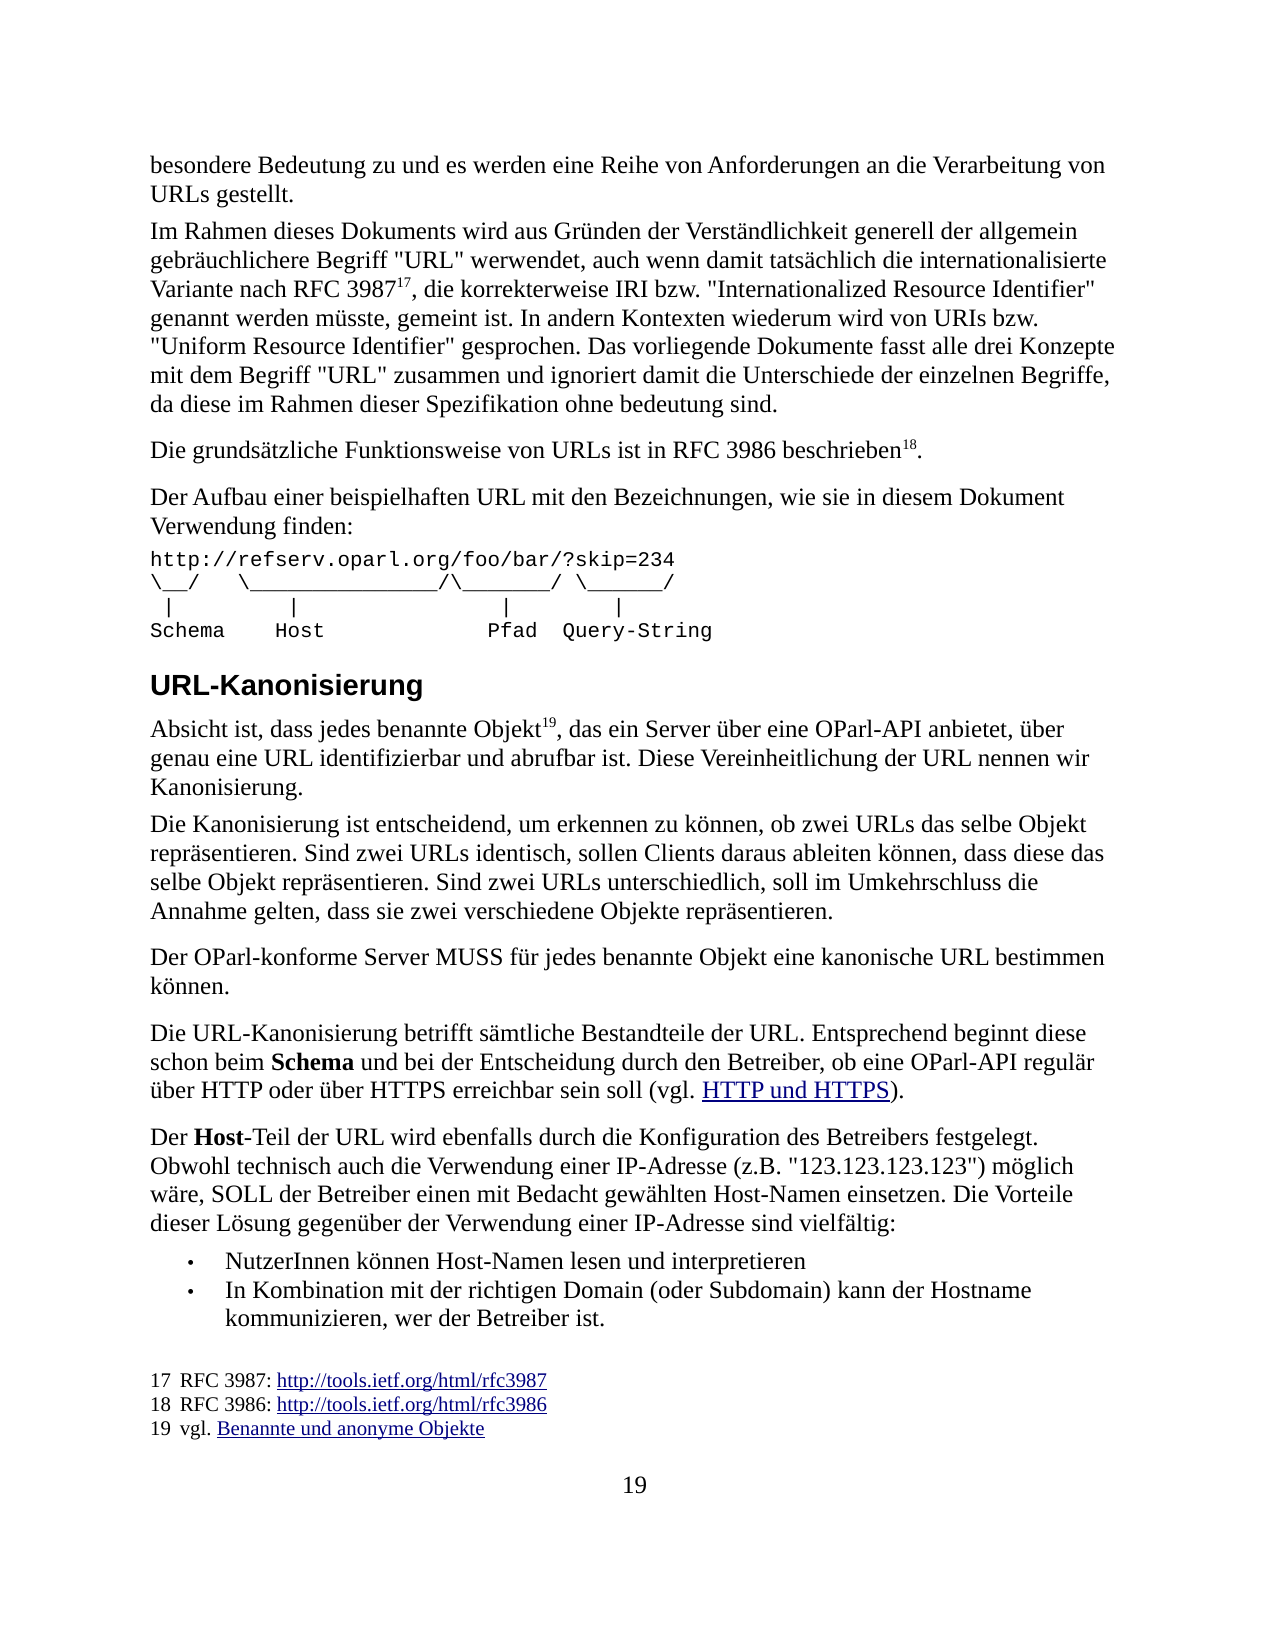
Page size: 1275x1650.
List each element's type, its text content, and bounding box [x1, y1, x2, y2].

text Der Host-Teil der URL wird ebenfalls durch die Konfiguration des Betreibers festgelegt. Obwohl technisch auch die Verwendung einer IP-Adresse (z.B. "123.123.123.123") möglich wäre, SOLL der Betreiber einen mit Bedacht gewählten Host-Namen einsetzen. Die Vorteile dieser Lösung gegenüber der Verwendung einer IP-Adresse sind vielfältig: [150, 1122, 1125, 1237]
text Die URL-Kanonisierung betrifft sämtliche Bestandteile der URL. Entsprechend beginnt diese schon beim Schema und bei der Entscheidung durch den Betreiber, ob eine OParl-API regulär über HTTP oder über HTTPS erreichbar sein soll (vgl. HTTP und HTTPS). [150, 1018, 1125, 1104]
text Die Kanonisierung ist entscheidend, um erkennen zu können, ob zwei URLs das selbe Objekt repräsentieren. Sind zwei URLs identisch, sollen Clients daraus ableiten können, dass diese das selbe Objekt repräsentieren. Sind zwei URLs unterschiedlich, soll im Umkehrschluss die Annahme gelten, dass sie zwei verschiedene Objekte repräsentieren. [150, 809, 1125, 924]
text http://refserv.oparl.org/foo/bar/?skip=234 [150, 549, 1125, 572]
list NutzerInnen können Host-Namen lesen und interpretieren [187, 1246, 1125, 1275]
text Die grundsätzliche Funktionsweise von URLs ist in RFC 3986 beschrieben. [150, 436, 1125, 464]
text Der OParl-konforme Server MUSS für jedes benannte Objekt eine kanonische URL bestimmen können. [150, 942, 1125, 1000]
text vgl. Benannte und anonyme Objekte [150, 1416, 1125, 1440]
text RFC 3986: http://tools.ietf.org/html/rfc3986 [150, 1392, 1125, 1416]
text Im Rahmen dieses Dokuments wird aus Gründen der Verständlichkeit generell der allgemein gebräuchlichere Begriff "URL" werwendet, auch wenn damit tatsächlich die internationalisierte Variante nach RFC 3987, die korrekterweise IRI bzw. "Internationalized Resource Identifier" genannt werden müsste, gemeint ist. In andern Kontexten wiederum wird von URIs bzw. "Uniform Resource Identifier" gesprochen. Das vorliegende Dokumente fasst alle drei Konzepte mit dem Begriff "URL" zusammen und ignoriert damit die Unterschiede der einzelnen Begriffe, da diese im Rahmen dieser Spezifikation ohne bedeutung sind. [150, 216, 1125, 418]
text \__/ \_______________/\_______/ \______/ [150, 572, 1125, 596]
text Absicht ist, dass jedes benannte Objekt, das ein Server über eine OParl-API anbietet, über genau eine URL identifizierbar und abrufbar ist. Diese Vereinheitlichung der URL nennen wir Kanonisierung. [150, 714, 1125, 801]
subtitle URL-Kanonisierung [150, 668, 1125, 702]
list In Kombination mit der richtigen Domain (oder Subdomain) kann der Hostname kommunizieren, wer der Betreiber ist. [187, 1275, 1125, 1332]
text besondere Bedeutung zu und es werden eine Reihe von Anforderungen an die Verarbeitung von URLs gestellt. [150, 150, 1125, 207]
text RFC 3987: http://tools.ietf.org/html/rfc3987 [150, 1368, 1125, 1392]
text Schema Host Pfad Query-String [150, 620, 1125, 643]
text Der Aufbau einer beispielhaften URL mit den Bezeichnungen, wie sie in diesem Dokument Verwendung finden: [150, 482, 1125, 540]
text | | | | [150, 596, 1125, 620]
